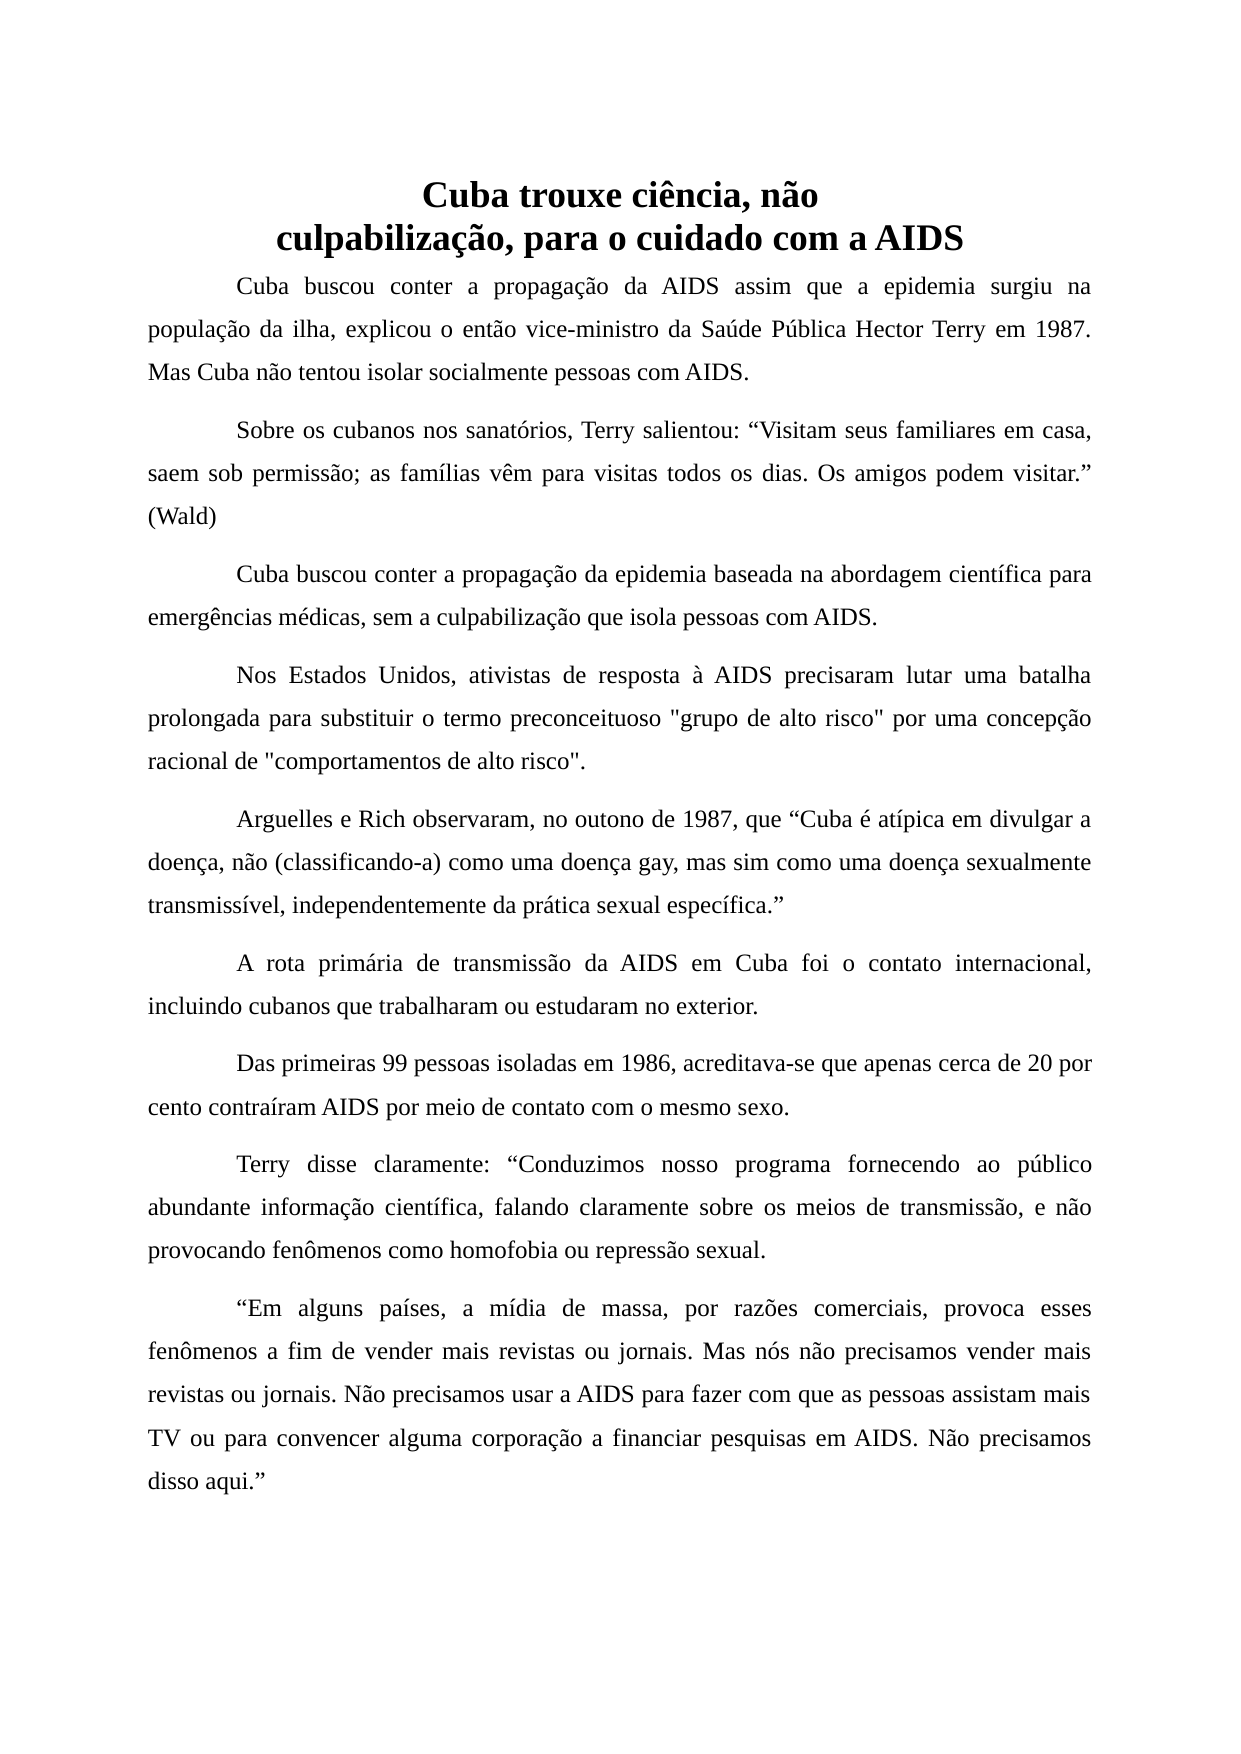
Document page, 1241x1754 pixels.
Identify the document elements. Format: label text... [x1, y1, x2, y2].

text Cuba buscou conter a propagação da AIDS assim que a epidemia surgiu na população da ilha, explicou o então vice-ministro da Saúde Pública Hector Terry em 1987. Mas Cuba não tentou isolar socialmente pessoas com AIDS. [148, 271, 1093, 386]
text Sobre os cubanos nos sanatórios, Terry salientou: “Visitam seus familiares em casa, saem sob permissão; as famílias vêm para visitas todos os dias. Os amigos podem visitar.” (Wald) [148, 415, 1093, 530]
text A rota primária de transmissão da AIDS em Cuba foi o contato internacional, incluindo cubanos que trabalharam ou estudaram no exterior. [148, 948, 1093, 1019]
subtitle Cuba trouxe ciência, não culpabilização, para o cuidado com a AIDS [148, 172, 1093, 259]
text Cuba buscou conter a propagação da epidemia baseada na abordagem científica para emergências médicas, sem a culpabilização que isola pessoas com AIDS. [148, 559, 1093, 631]
text Arguelles e Rich observaram, no outono de 1987, que “Cuba é atípica em divulgar a doença, não (classificando-a) como uma doença gay, mas sim como uma doença sexualmente transmissível, independentemente da prática sexual específica.” [148, 804, 1093, 919]
text Das primeiras 99 pessoas isoladas em 1986, acreditava-se que apenas cerca de 20 por cento contraíram AIDS por meio de contato com o mesmo sexo. [148, 1048, 1093, 1120]
text Terry disse claramente: “Conduzimos nosso programa fornecendo ao público abundante informação científica, falando claramente sobre os meios de transmissão, e não provocando fenômenos como homofobia ou repressão sexual. [148, 1149, 1093, 1264]
text “Em alguns países, a mídia de massa, por razões comerciais, provoca esses fenômenos a fim de vender mais revistas ou jornais. Mas nós não precisamos vender mais revistas ou jornais. Não precisamos usar a AIDS para fazer com que as pessoas assistam mais TV ou para convencer alguma corporação a financiar pesquisas em AIDS. Não precisamos disso aqui.” [148, 1293, 1093, 1494]
text Nos Estados Unidos, ativistas de resposta à AIDS precisaram lutar uma batalha prolongada para substituir o termo preconceituoso "grupo de alto risco" por uma concepção racional de "comportamentos de alto risco". [148, 660, 1093, 775]
